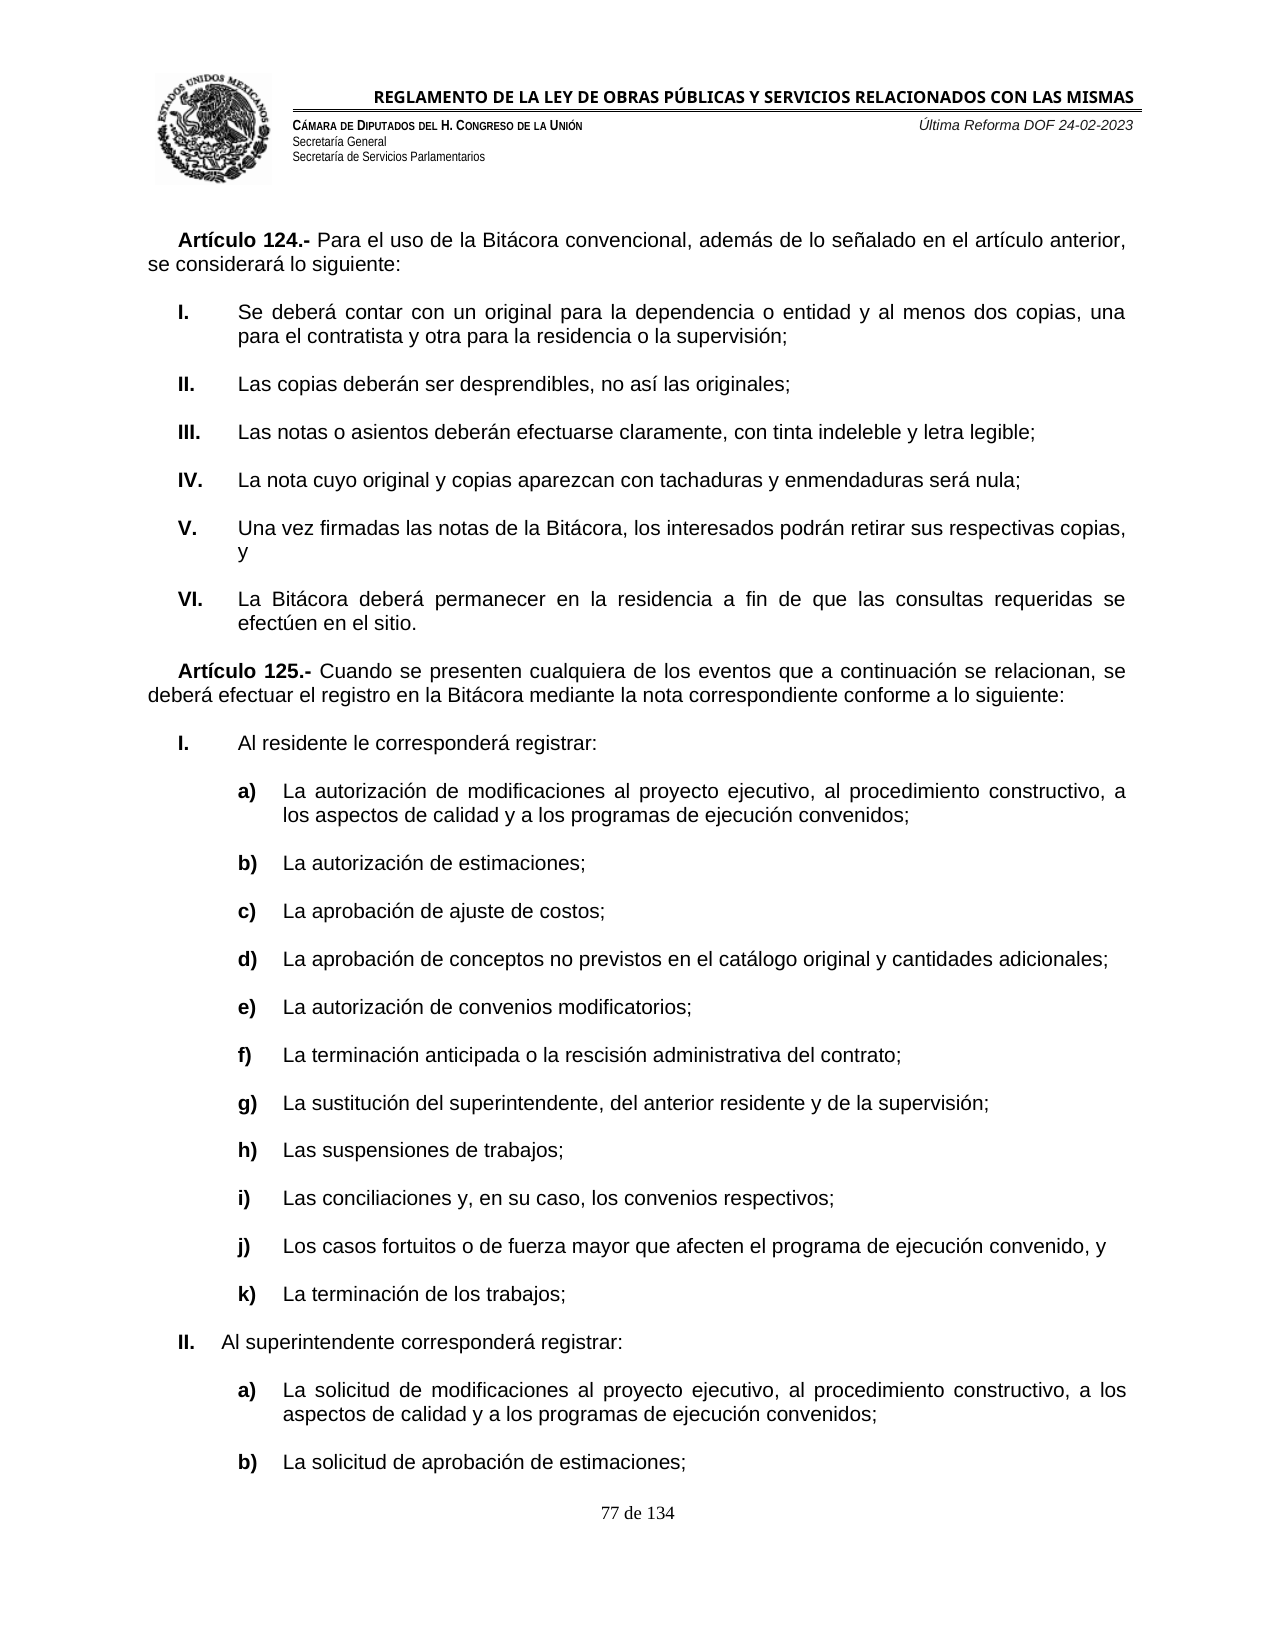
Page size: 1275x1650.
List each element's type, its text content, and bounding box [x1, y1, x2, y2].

text I. Se deberá contar con un original para la dependencia o entidad y al menos dos copias, una para el contratista y otra para la residencia o la supervisión; [178, 300, 1127, 348]
text d) La aprobación de conceptos no previstos en el catálogo original y cantidades adicionales; [238, 947, 1127, 971]
text Artículo 124.- Para el uso de la Bitácora convencional, además de lo señalado en el artículo anterior, se considerará lo siguiente: [148, 228, 1127, 276]
text e) La autorización de convenios modificatorios; [238, 994, 1127, 1018]
text i) Las conciliaciones y, en su caso, los convenios respectivos; [238, 1186, 1127, 1210]
text VI. La Bitácora deberá permanecer en la residencia a fin de que las consultas requeridas se efectúen en el sitio. [178, 587, 1127, 635]
text a) La solicitud de modificaciones al proyecto ejecutivo, al procedimiento constructivo, a los aspectos de calidad y a los programas de ejecución convenidos; [238, 1378, 1127, 1426]
text j) Los casos fortuitos o de fuerza mayor que afecten el programa de ejecución convenido, y [238, 1234, 1127, 1258]
text I. Al residente le corresponderá registrar: [178, 731, 1127, 755]
text a) La autorización de modificaciones al proyecto ejecutivo, al procedimiento constructivo, a los aspectos de calidad y a los programas de ejecución convenidos; [238, 779, 1127, 827]
text c) La aprobación de ajuste de costos; [238, 899, 1127, 923]
text g) La sustitución del superintendente, del anterior residente y de la supervisión; [238, 1090, 1127, 1114]
text h) Las suspensiones de trabajos; [238, 1138, 1127, 1162]
text II. Al superintendente corresponderá registrar: [148, 1330, 1127, 1354]
text V. Una vez firmadas las notas de la Bitácora, los interesados podrán retirar sus respectivas copias, y [178, 515, 1127, 563]
text f) La terminación anticipada o la rescisión administrativa del contrato; [238, 1042, 1127, 1066]
text k) La terminación de los trabajos; [238, 1282, 1127, 1306]
text III. Las notas o asientos deberán efectuarse claramente, con tinta indeleble y letra legible; [178, 419, 1127, 443]
text IV. La nota cuyo original y copias aparezcan con tachaduras y enmendaduras será nula; [178, 467, 1127, 491]
text II. Las copias deberán ser desprendibles, no así las originales; [178, 372, 1127, 396]
text Artículo 125.- Cuando se presenten cualquiera de los eventos que a continuación se relacionan, se deberá efectuar el registro en la Bitácora mediante la nota correspondiente conforme a lo siguiente: [148, 659, 1127, 707]
text b) La autorización de estimaciones; [238, 851, 1127, 875]
text b) La solicitud de aprobación de estimaciones; [238, 1450, 1127, 1474]
